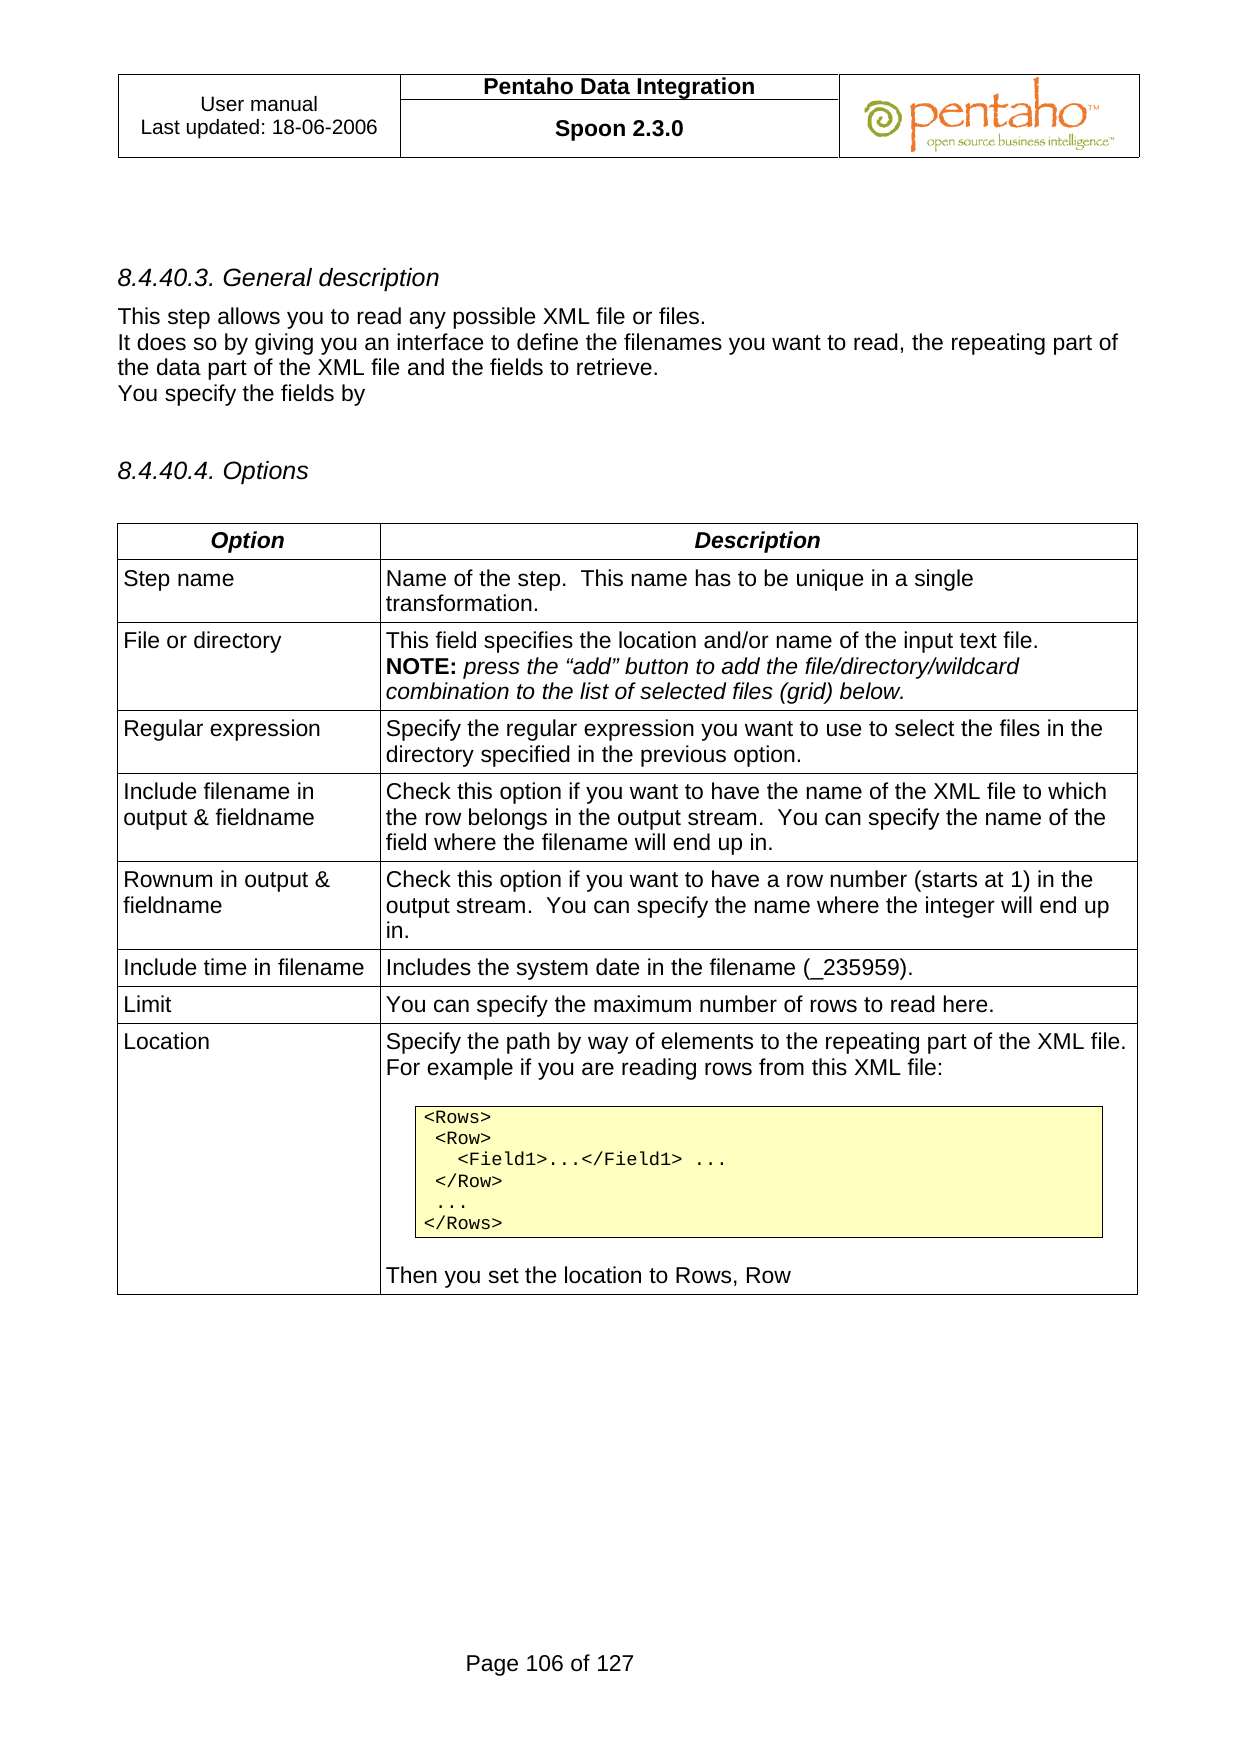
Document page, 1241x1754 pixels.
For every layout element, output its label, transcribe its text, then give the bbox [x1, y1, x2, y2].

table_header Option [118, 524, 380, 559]
text It does so by giving you an interface to define the filenames you want to read, the repeating part of the data part of the XML file and the fields to retrieve. [117, 329, 1137, 380]
table_cell Regular expression [118, 711, 380, 773]
table_cell File or directory [118, 623, 380, 710]
table_cell Include time in filename [118, 950, 380, 986]
table_cell This field specifies the location and/or name of the input text file. NOTE: press the “add” button to add the file/directory/wildcard combination to the list of selected files (grid) below. [381, 623, 1137, 710]
table_cell Name of the step. This name has to be unique in a single transformation. [381, 560, 1137, 622]
table_cell Step name [118, 560, 380, 622]
table_cell Check this option if you want to have the name of the XML file to which the row belongs in the output stream. You can specify the name of the field where the filename will end up in. [381, 774, 1137, 861]
text You specify the fields by [117, 380, 1137, 406]
table_cell Location [118, 1024, 380, 1294]
table_cell Rownum in output & fieldname [118, 862, 380, 949]
table_cell Limit [118, 987, 380, 1023]
table_cell Check this option if you want to have a row number (starts at 1) in the output stream. You can specify the name where the integer will end up in. [381, 862, 1137, 949]
table_cell You can specify the maximum number of rows to read here. [381, 987, 1137, 1023]
table_cell Include filename in output & fieldname [118, 774, 380, 861]
table_cell Specify the regular expression you want to use to select the files in the directory specified in the previous option. [381, 711, 1137, 773]
text This step allows you to read any possible XML file or files. [117, 304, 1137, 329]
subtitle General description [117, 263, 1137, 291]
table_cell Specify the path by way of elements to the repeating part of the XML file. For example if you are reading rows from this XML file: <Rows> <Row> <Field1>...</Field1> ... </Row> ... </Rows> Then you set the location to Rows, Row [381, 1024, 1137, 1294]
table_cell Includes the system date in the filename (_235959). [381, 950, 1137, 986]
table_header Description [381, 524, 1137, 559]
subtitle Options [117, 456, 1137, 484]
